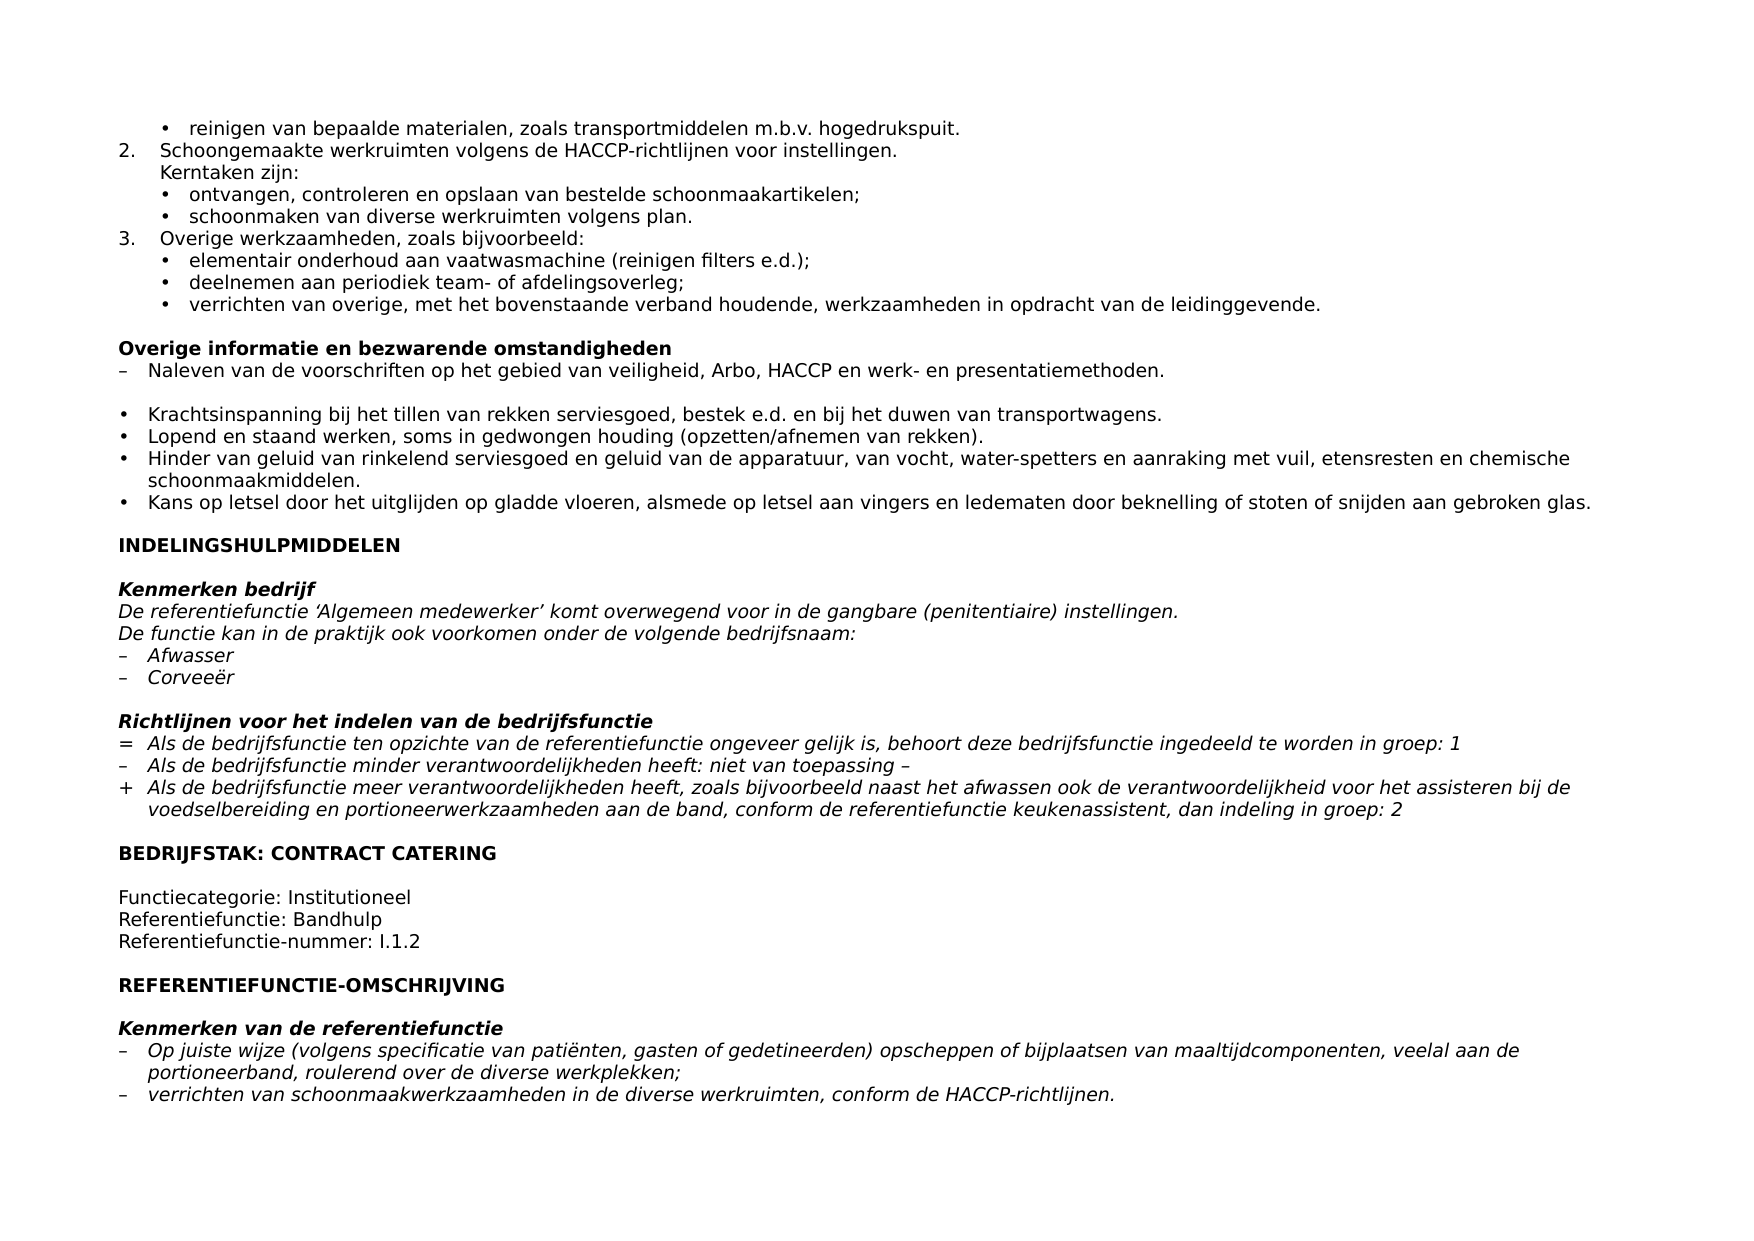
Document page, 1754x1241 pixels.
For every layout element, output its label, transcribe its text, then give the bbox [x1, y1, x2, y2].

text • Lopend en staand werken, soms in gedwongen houding (opzetten/afnemen van rekken). [118, 426, 1636, 448]
text • ontvangen, controleren en opslaan van bestelde schoonmaakartikelen; [159, 184, 1636, 206]
text • Kans op letsel door het uitglijden op gladde vloeren, alsmede op letsel aan vingers en ledematen door beknelling of stoten of snijden aan gebroken glas. [118, 492, 1636, 513]
text • deelnemen aan periodiek team- of afdelingsoverleg; [159, 272, 1636, 294]
text • reinigen van bepaalde materialen, zoals transportmiddelen m.b.v. hogedrukspuit. [159, 118, 1636, 140]
text Kerntaken zijn: [159, 162, 1636, 184]
text • verrichten van overige, met het bovenstaande verband houdende, werkzaamheden in opdracht van de leidinggevende. [159, 294, 1636, 316]
text • Krachtsinspanning bij het tillen van rekken serviesgoed, bestek e.d. en bij het duwen van transportwagens. [118, 404, 1636, 426]
text Referentiefunctie: Bandhulp [118, 909, 1636, 931]
text – verrichten van schoonmaakwerkzaamheden in de diverse werkruimten, conform de HACCP-richtlijnen. [118, 1084, 1636, 1106]
subtitle REFERENTIEFUNCTIE-OMSCHRIJVING [118, 974, 1636, 996]
text = Als de bedrijfsfunctie ten opzichte van de referentiefunctie ongeveer gelijk is, behoort deze bedrijfsfunctie ingedeeld te worden in groep: 1 [118, 733, 1636, 755]
text – Naleven van de voorschriften op het gebied van veiligheid, Arbo, HACCP en werk- en presentatiemethoden. [118, 360, 1636, 382]
text • schoonmaken van diverse werkruimten volgens plan. [159, 206, 1636, 228]
text De referentiefunctie ‘Algemeen medewerker’ komt overwegend voor in de gangbare (penitentiaire) instellingen. [118, 601, 1636, 623]
text – Afwasser [118, 645, 1636, 667]
text • elementair onderhoud aan vaatwasmachine (reinigen filters e.d.); [159, 250, 1636, 272]
text • Hinder van geluid van rinkelend serviesgoed en geluid van de apparatuur, van vocht, water-spetters en aanraking met vuil, etensresten en chemische schoonmaakmiddelen. [118, 448, 1636, 492]
text – Corveeër [118, 667, 1636, 689]
text + Als de bedrijfsfunctie meer verantwoordelijkheden heeft, zoals bijvoorbeeld naast het afwassen ook de verantwoordelijkheid voor het assisteren bij de voedselbereiding en portioneerwerkzaamheden aan de band, conform de referentiefunctie keukenassistent, dan indeling in groep: 2 [118, 777, 1636, 821]
text 3. Overige werkzaamheden, zoals bijvoorbeeld: [118, 228, 1636, 250]
text Functiecategorie: Institutioneel [118, 887, 1636, 909]
text – Op juiste wijze (volgens specificatie van patiënten, gasten of gedetineerden) opscheppen of bijplaatsen van maaltijdcomponenten, veelal aan de portioneerband, roulerend over de diverse werkplekken; [118, 1040, 1636, 1084]
text – Als de bedrijfsfunctie minder verantwoordelijkheden heeft: niet van toepassing – [118, 755, 1636, 777]
text Kenmerken van de referentiefunctie [118, 1018, 1636, 1040]
subtitle INDELINGSHULPMIDDELEN [118, 535, 1636, 557]
text Richtlijnen voor het indelen van de bedrijfsfunctie [118, 711, 1636, 733]
text 2. Schoongemaakte werkruimten volgens de HACCP-richtlijnen voor instellingen. [118, 140, 1636, 162]
text Kenmerken bedrijf [118, 579, 1636, 601]
text Overige informatie en bezwarende omstandigheden [118, 338, 1636, 360]
text Referentiefunctie-nummer: I.1.2 [118, 931, 1636, 953]
text De functie kan in de praktijk ook voorkomen onder de volgende bedrijfsnaam: [118, 623, 1636, 645]
subtitle BEDRIJFSTAK: CONTRACT CATERING [118, 843, 1636, 865]
